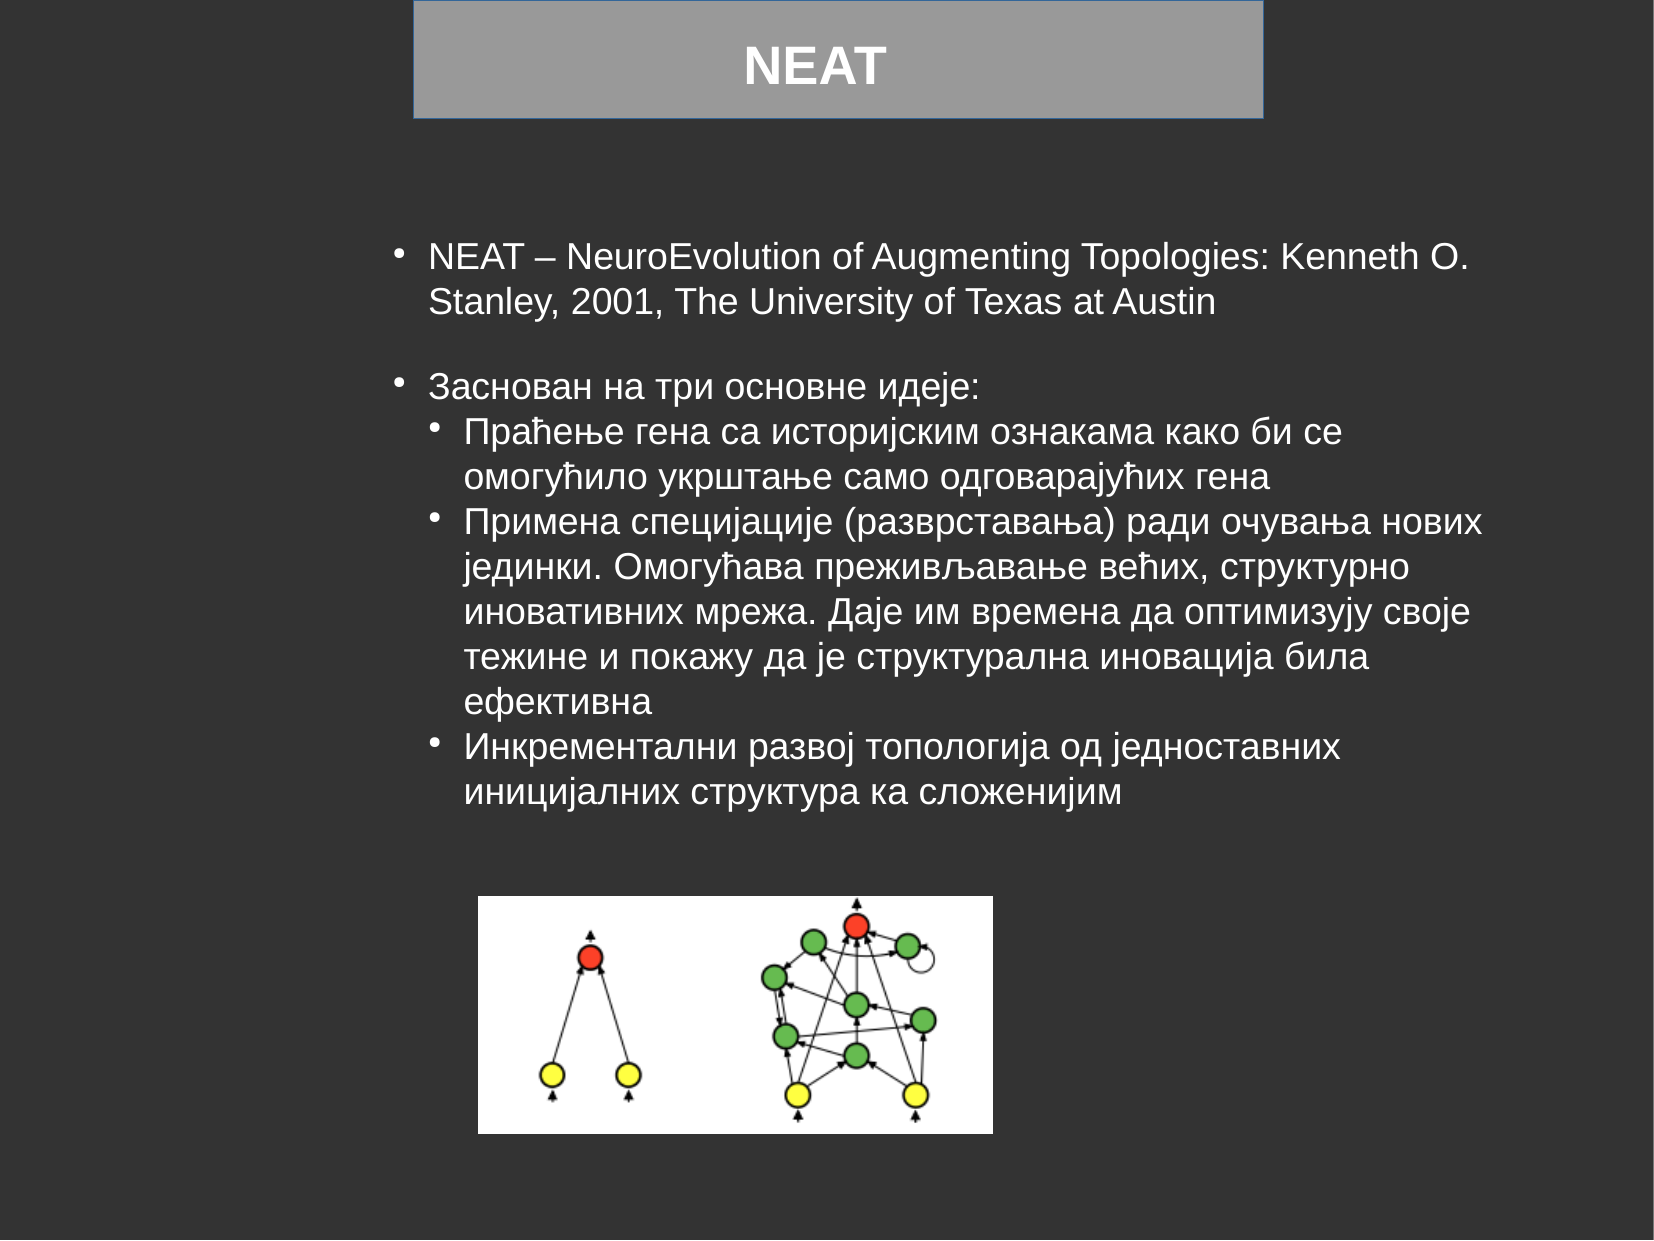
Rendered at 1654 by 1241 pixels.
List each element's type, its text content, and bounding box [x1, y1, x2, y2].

text_box Заснован на три основне идеје: Праћење гена са историјским ознакама како би се омогућило укрштање само одговарајућих гена Примена специјације (разврставања) ради очувања нових јединки. Омогућава преживљавање већих, структурно иновативних мрежа. Даје им времена да оптимизују своје тежине и покажу да је структурална иновација била ефективна Инкрементални развој топологија од једноставних иницијалних структура ка сложенијим [377, 354, 1548, 831]
text_box [413, 0, 1264, 119]
picture [478, 896, 993, 1134]
text_box NEAT – NeuroEvolution of Augmenting Topologies: Kenneth O. Stanley, 2001, The University of Texas at Austin [377, 224, 1548, 324]
